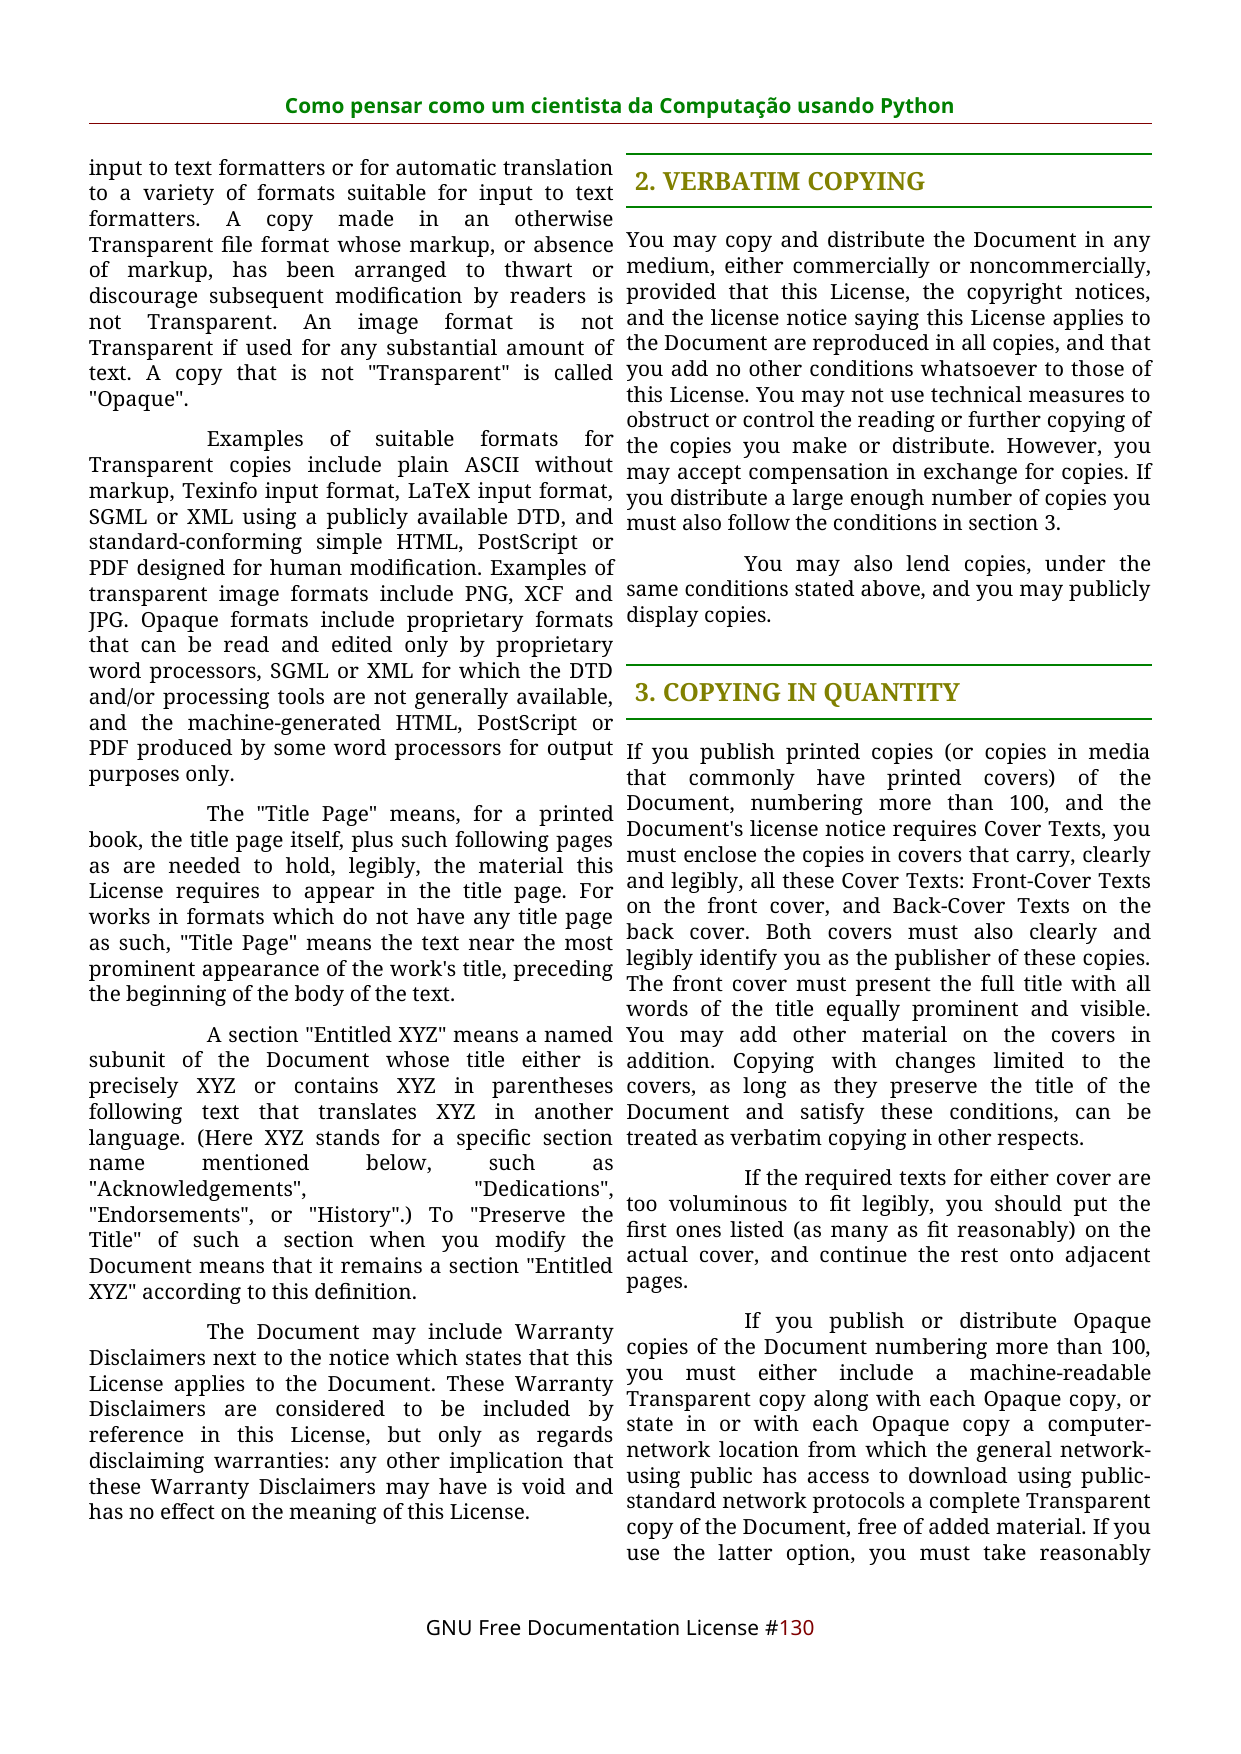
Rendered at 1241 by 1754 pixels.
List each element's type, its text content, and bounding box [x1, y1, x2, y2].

text A section "Entitled XYZ" means a named subunit of the Document whose title either is precisely XYZ or contains XYZ in parentheses following text that translates XYZ in another language. (Here XYZ stands for a specific section name mentioned below, such as "Acknowledgements", "Dedications", "Endorsements", or "History".) To "Preserve the Title" of such a section when you modify the Document means that it remains a section "Entitled XYZ" according to this definition. [88, 1019, 614, 1305]
text input to text formatters or for automatic translation to a variety of formats suitable for input to text formatters. A copy made in an otherwise Transparent file format whose markup, or absence of markup, has been arranged to thwart or discourage subsequent modification by readers is not Transparent. An image format is not Transparent if used for any substantial amount of text. A copy that is not "Transparent" is called "Opaque". [88, 152, 614, 413]
subtitle 2. VERBATIM COPYING [626, 155, 1152, 206]
text The "Title Page" means, for a printed book, the title page itself, plus such following pages as are needed to hold, legibly, the material this License requires to appear in the title page. For works in formats which do not have any title page as such, "Title Page" means the text near the most prominent appearance of the work's title, preceding the beginning of the body of the text. [88, 799, 614, 1008]
subtitle 3. COPYING IN QUANTITY [626, 666, 1152, 718]
text You may also lend copies, under the same conditions stated above, and you may publicly display copies. [626, 549, 1152, 629]
text You may copy and distribute the Document in any medium, either commercially or noncommercially, provided that this License, the copyright notices, and the license notice saying this License applies to the Document are reproduced in all copies, and that you add no other conditions whatsoever to those of this License. You may not use technical measures to obstruct or control the reading or further copying of the copies you make or distribute. However, you may accept compensation in exchange for copies. If you distribute a large enough number of copies you must also follow the conditions in section 3. [626, 225, 1152, 537]
text Examples of suitable formats for Transparent copies include plain ASCII without markup, Texinfo input format, LaTeX input format, SGML or XML using a publicly available DTD, and standard-conforming simple HTML, PostScript or PDF designed for human modification. Examples of transparent image formats include PNG, XCF and JPG. Opaque formats include proprietary formats that can be read and edited only by proprietary word processors, SGML or XML for which the DTD and/or processing tools are not generally available, and the machine-generated HTML, PostScript or PDF produced by some word processors for output purposes only. [88, 424, 614, 787]
text If you publish printed copies (or copies in media that commonly have printed covers) of the Document, numbering more than 100, and the Document's license notice requires Cover Texts, you must enclose the copies in covers that carry, clearly and legibly, all these Cover Texts: Front-Cover Texts on the front cover, and Back-Cover Texts on the back cover. Both covers must also clearly and legibly identify you as the publisher of these copies. The front cover must present the full title with all words of the title equally prominent and visible. You may add other material on the covers in addition. Copying with changes limited to the covers, as long as they preserve the title of the Document and satisfy these conditions, can be treated as verbatim copying in other respects. [626, 737, 1152, 1151]
text If you publish or distribute Opaque copies of the Document numbering more than 100, you must either include a machine-readable Transparent copy along with each Opaque copy, or state in or with each Opaque copy a computer-network location from which the general network-using public has access to download using public-standard network protocols a complete Transparent copy of the Document, free of added material. If you use the latter option, you must take reasonably [626, 1306, 1152, 1566]
text The Document may include Warranty Disclaimers next to the notice which states that this License applies to the Document. These Warranty Disclaimers are considered to be included by reference in this License, but only as regards disclaiming warranties: any other implication that these Warranty Disclaimers may have is void and has no effect on the meaning of this License. [88, 1317, 614, 1526]
text If the required texts for either cover are too voluminous to fit legibly, you should put the first ones listed (as many as fit reasonably) on the actual cover, and continue the rest onto adjacent pages. [626, 1163, 1152, 1294]
